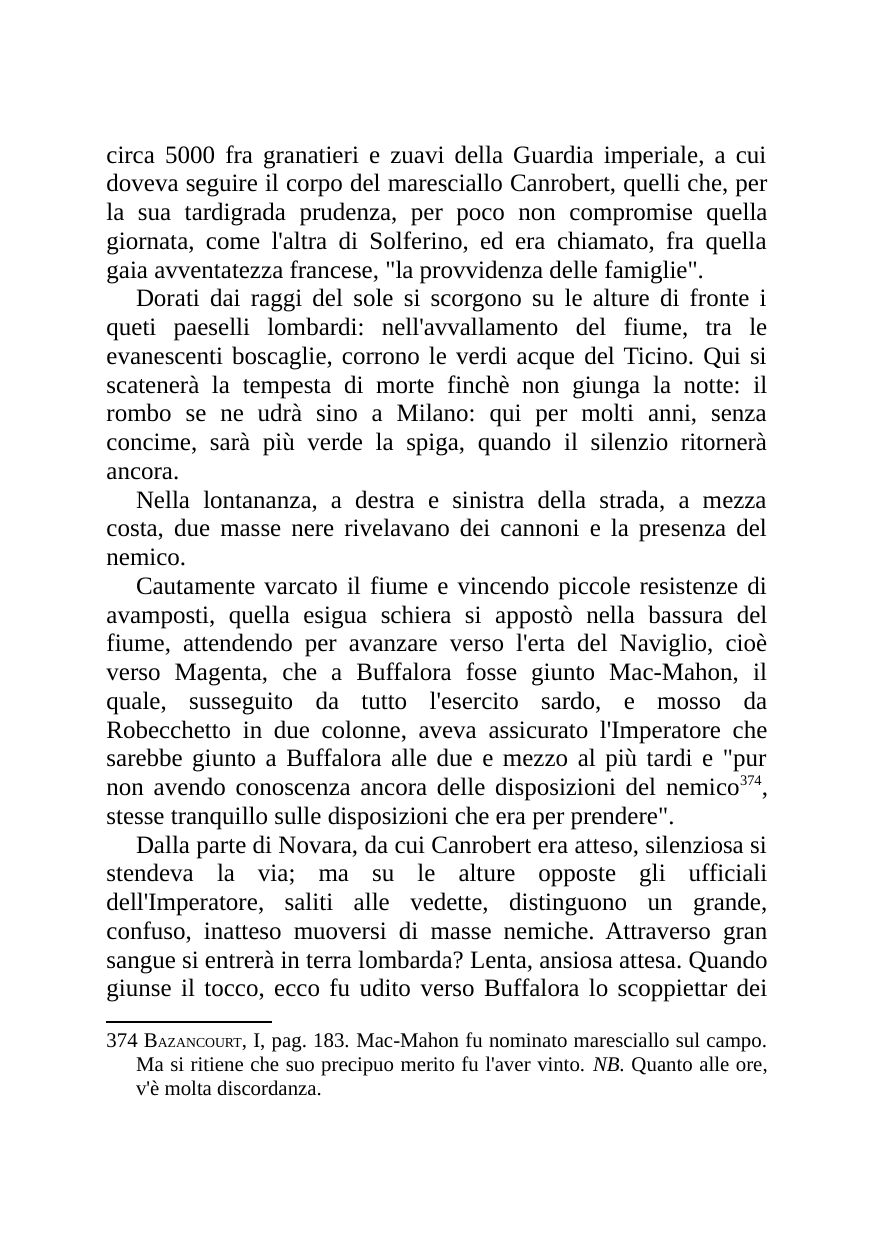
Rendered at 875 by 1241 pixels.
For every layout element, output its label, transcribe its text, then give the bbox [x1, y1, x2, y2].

text Dalla parte di Novara, da cui Canrobert era atteso, silenziosa si stendeva la via; ma su le alture opposte gli ufficiali dell'Imperatore, saliti alle vedette, distinguono un grande, confuso, inatteso muoversi di masse nemiche. Attraverso gran sangue si entrerà in terra lombarda? Lenta, ansiosa attesa. Quando giunse il tocco, ecco fu udito verso Buffalora lo scoppiettar dei [106, 830, 768, 1002]
text Bazancourt, I, pag. 183. Mac-Mahon fu nominato maresciallo sul campo. Ma si ritiene che suo precipuo merito fu l'aver vinto. NB. Quanto alle ore, v'è molta discordanza. [106, 1028, 768, 1100]
text Cautamente varcato il fiume e vincendo piccole resistenze di avamposti, quella esigua schiera si appostò nella bassura del fiume, attendendo per avanzare verso l'erta del Naviglio, cioè verso Magenta, che a Buffalora fosse giunto Mac-Mahon, il quale, susseguito da tutto l'esercito sardo, e mosso da Robecchetto in due colonne, aveva assicurato l'Imperatore che sarebbe giunto a Buffalora alle due e mezzo al più tardi e "pur non avendo conoscenza ancora delle disposizioni del nemico, stesse tranquillo sulle disposizioni che era per prendere". [106, 571, 768, 830]
text Dorati dai raggi del sole si scorgono su le alture di fronte i queti paeselli lombardi: nell'avvallamento del fiume, tra le evanescenti boscaglie, corrono le verdi acque del Ticino. Qui si scatenerà la tempesta di morte finchè non giunga la notte: il rombo se ne udrà sino a Milano: qui per molti anni, senza concime, sarà più verde la spiga, quando il silenzio ritornerà ancora. [106, 283, 768, 485]
text circa 5000 fra granatieri e zuavi della Guardia imperiale, a cui doveva seguire il corpo del maresciallo Canrobert, quelli che, per la sua tardigrada prudenza, per poco non compromise quella giornata, come l'altra di Solferino, ed era chiamato, fra quella gaia avventatezza francese, "la provvidenza delle famiglie". [106, 140, 768, 283]
text Nella lontananza, a destra e sinistra della strada, a mezza costa, due masse nere rivelavano dei cannoni e la presenza del nemico. [106, 485, 768, 571]
